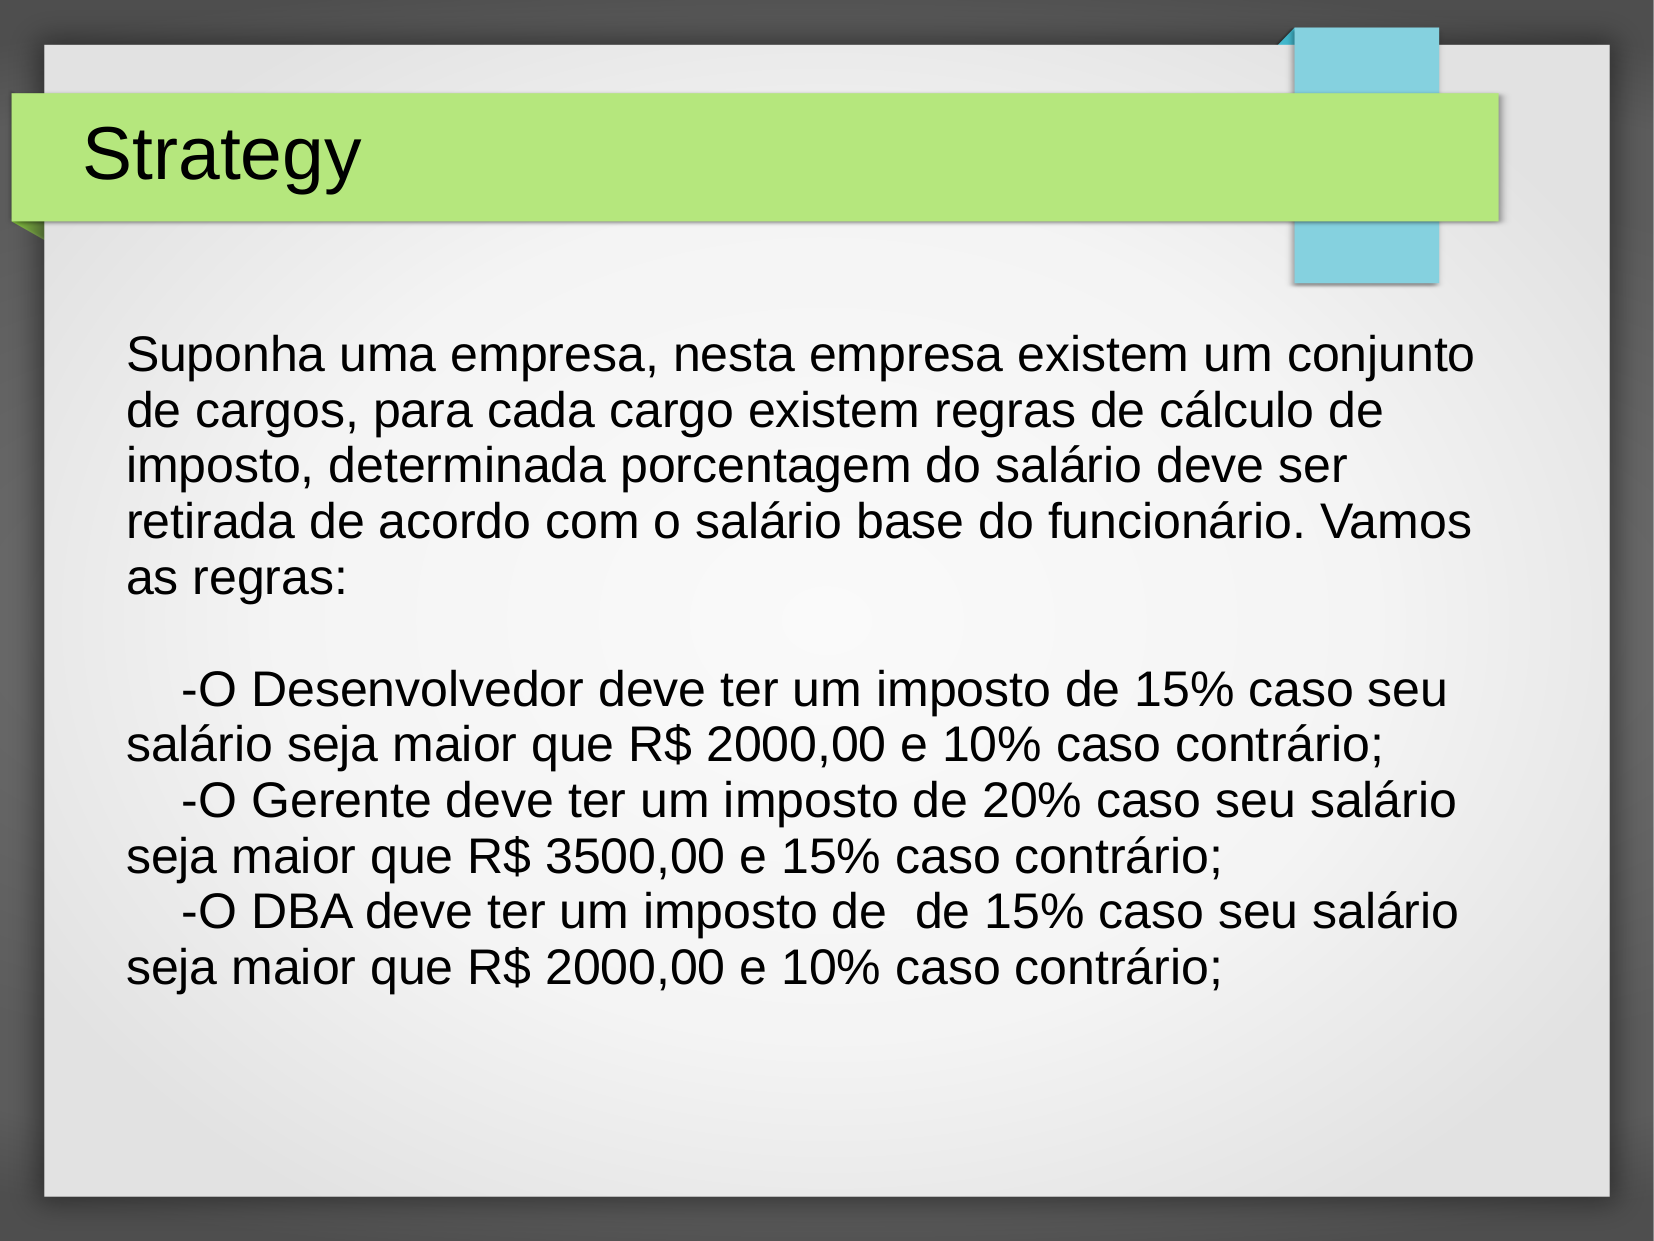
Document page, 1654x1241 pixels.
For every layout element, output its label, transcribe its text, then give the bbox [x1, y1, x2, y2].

title Strategy [82, 94, 1264, 213]
picture [0, 0, 1654, 1241]
text_box Suponha uma empresa, nesta empresa existem um conjunto de cargos, para cada cargo existem regras de cálculo de imposto, determinada porcentagem do salário deve ser retirada de acordo com o salário base do funcionário. Vamos as regras: -O Desenvolvedor deve ter um imposto de 15% caso seu salário seja maior que R$ 2000,00 e 10% caso contrário; -O Gerente deve ter um imposto de 20% caso seu salário seja maior que R$ 3500,00 e 15% caso contrário; -O DBA deve ter um imposto de de 15% caso seu salário seja maior que R$ 2000,00 e 10% caso contrário; [111, 318, 1524, 1099]
